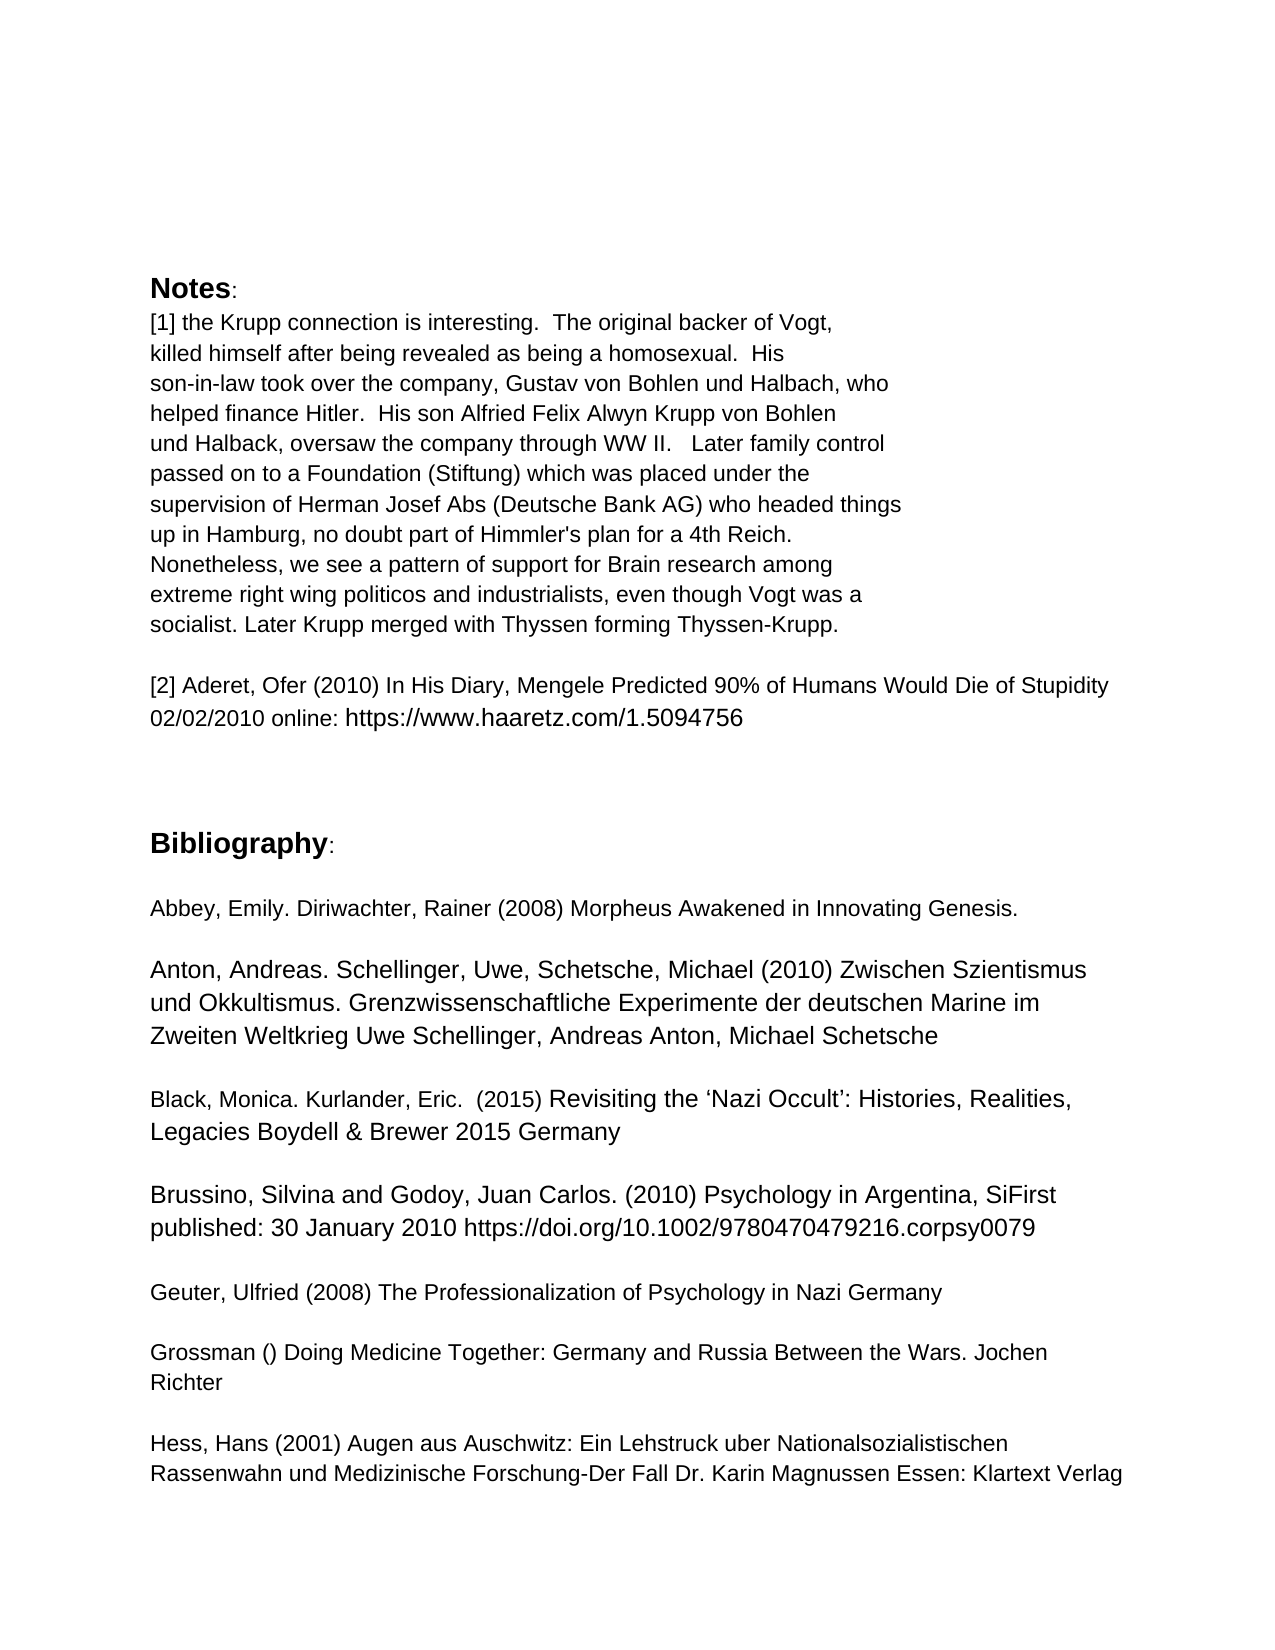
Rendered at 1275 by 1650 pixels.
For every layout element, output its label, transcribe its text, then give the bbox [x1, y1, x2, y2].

text Notes: [150, 271, 1125, 304]
text [2] Aderet, Ofer (2010) In His Diary, Mengele Predicted 90% of Humans Would Die of Stupidity 02/02/2010 online: https://www.haaretz.com/1.5094756 [150, 672, 1125, 761]
text Black, Monica. Kurlander, Eric. (2015) Revisiting the ‘Nazi Occult’: Histories, Realities, Legacies Boydell & Brewer 2015 Germany [150, 1084, 1125, 1176]
text Hess, Hans (2001) Augen aus Auschwitz: Ein Lehstruck uber Nationalsozialistischen Rassenwahn und Medizinische Forschung-Der Fall Dr. Karin Magnussen Essen: Klartext Verlag [150, 1430, 1125, 1486]
text [1] the Krupp connection is interesting. The original backer of Vogt, killed himself after being revealed as being a homosexual. His son-in-law took over the company, Gustav von Bohlen und Halbach, who helped finance Hitler. His son Alfried Felix Alwyn Krupp von Bohlen und Halback, oversaw the company through WW II. Later family control passed on to a Foundation (Stiftung) which was placed under the supervision of Herman Josef Abs (Deutsche Bank AG) who headed things up in Hamburg, no doubt part of Himmler's plan for a 4th Reich. Nonetheless, we see a pattern of support for Brain research among extreme right wing politicos and industrialists, even though Vogt was a socialist. Later Krupp merged with Thyssen forming Thyssen-Krupp. [150, 309, 1125, 638]
text Bibliography: [150, 826, 1125, 859]
text Grossman () Doing Medicine Together: Germany and Russia Between the Wars. Jochen Richter [150, 1339, 1125, 1396]
text Brussino, Silvina and Godoy, Juan Carlos. (2010) Psychology in Argentina, SiFirst published: 30 January 2010 https://doi.org/10.1002/9780470479216.corpsy0079 [150, 1179, 1125, 1274]
text Abbey, Emily. Diriwachter, Rainer (2008) Morpheus Awakened in Innovating Genesis. [150, 894, 1125, 921]
text Geuter, Ulfried (2008) The Professionalization of Psychology in Nazi Germany [150, 1279, 1125, 1305]
text Anton, Andreas. Schellinger, Uwe, Schetsche, Michael (2010) Zwischen Szientismus und Okkultismus. Grenzwissenschaftliche Experimente der deutschen Marine im Zweiten Weltkrieg Uwe Schellinger, Andreas Anton, Michael Schetsche [150, 955, 1125, 1080]
